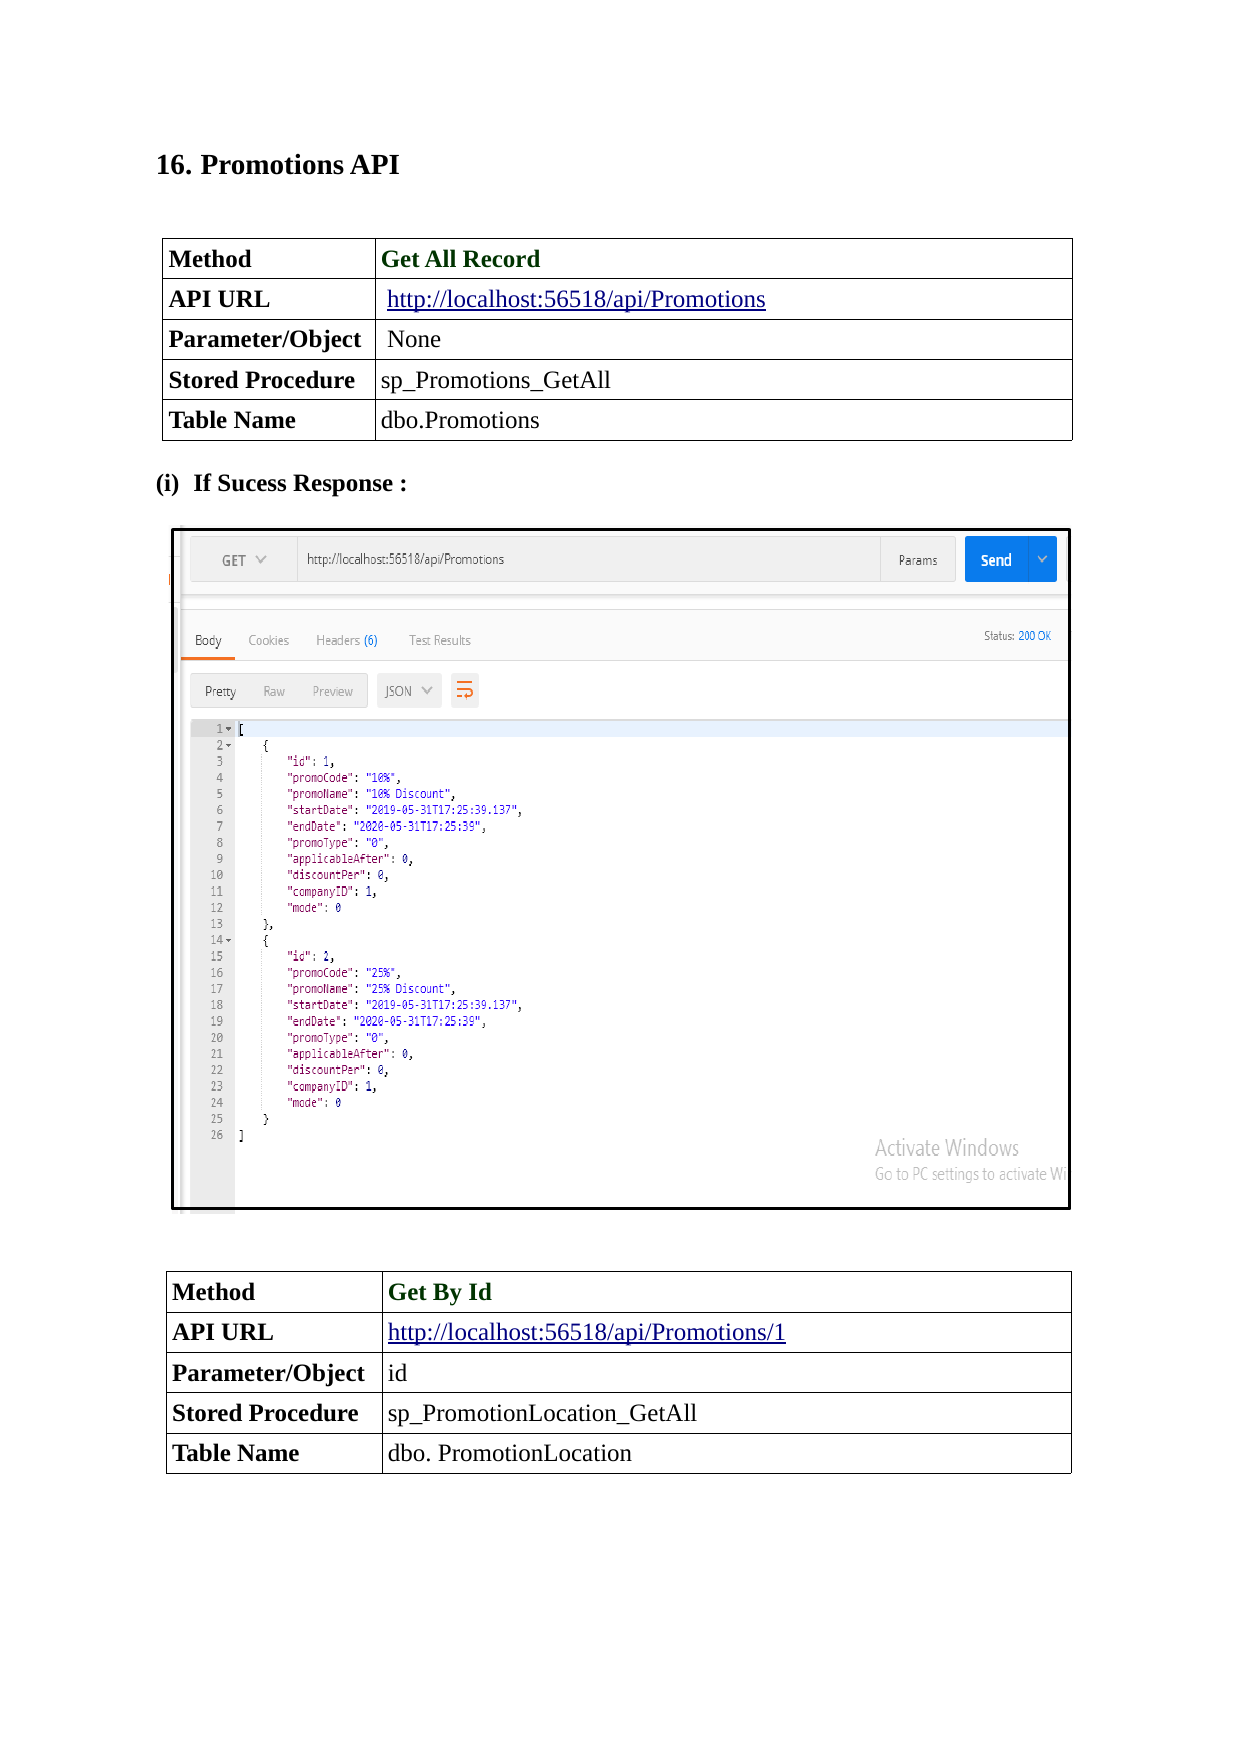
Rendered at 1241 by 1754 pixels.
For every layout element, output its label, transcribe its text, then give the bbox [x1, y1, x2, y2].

table_cell Table Name [163, 400, 375, 439]
list If Sucess Response : [156, 468, 1122, 497]
table_cell API URL [163, 279, 375, 318]
list Promotions API [156, 147, 1122, 180]
table_cell Parameter/Object [163, 320, 375, 359]
table_header Method [163, 239, 375, 278]
table_cell Table Name [167, 1434, 382, 1473]
table_cell id [383, 1353, 1071, 1392]
table_cell Parameter/Object [167, 1353, 382, 1392]
table_header Get All Record [376, 239, 1072, 278]
table_cell dbo.Promotions [376, 400, 1072, 439]
table_cell sp_Promotions_GetAll [376, 360, 1072, 399]
table_header Method [167, 1272, 382, 1312]
picture [168, 525, 1072, 1214]
table_cell dbo. PromotionLocation [383, 1434, 1071, 1473]
table_cell API URL [167, 1313, 382, 1352]
table_cell sp_PromotionLocation_GetAll [383, 1393, 1071, 1432]
table_cell http://localhost:56518/api/Promotions/1 [383, 1313, 1071, 1352]
table_cell Stored Procedure [163, 360, 375, 399]
table_cell None [376, 320, 1072, 359]
table_cell http://localhost:56518/api/Promotions [376, 279, 1072, 318]
table_header Get By Id [383, 1272, 1071, 1312]
table_cell Stored Procedure [167, 1393, 382, 1432]
